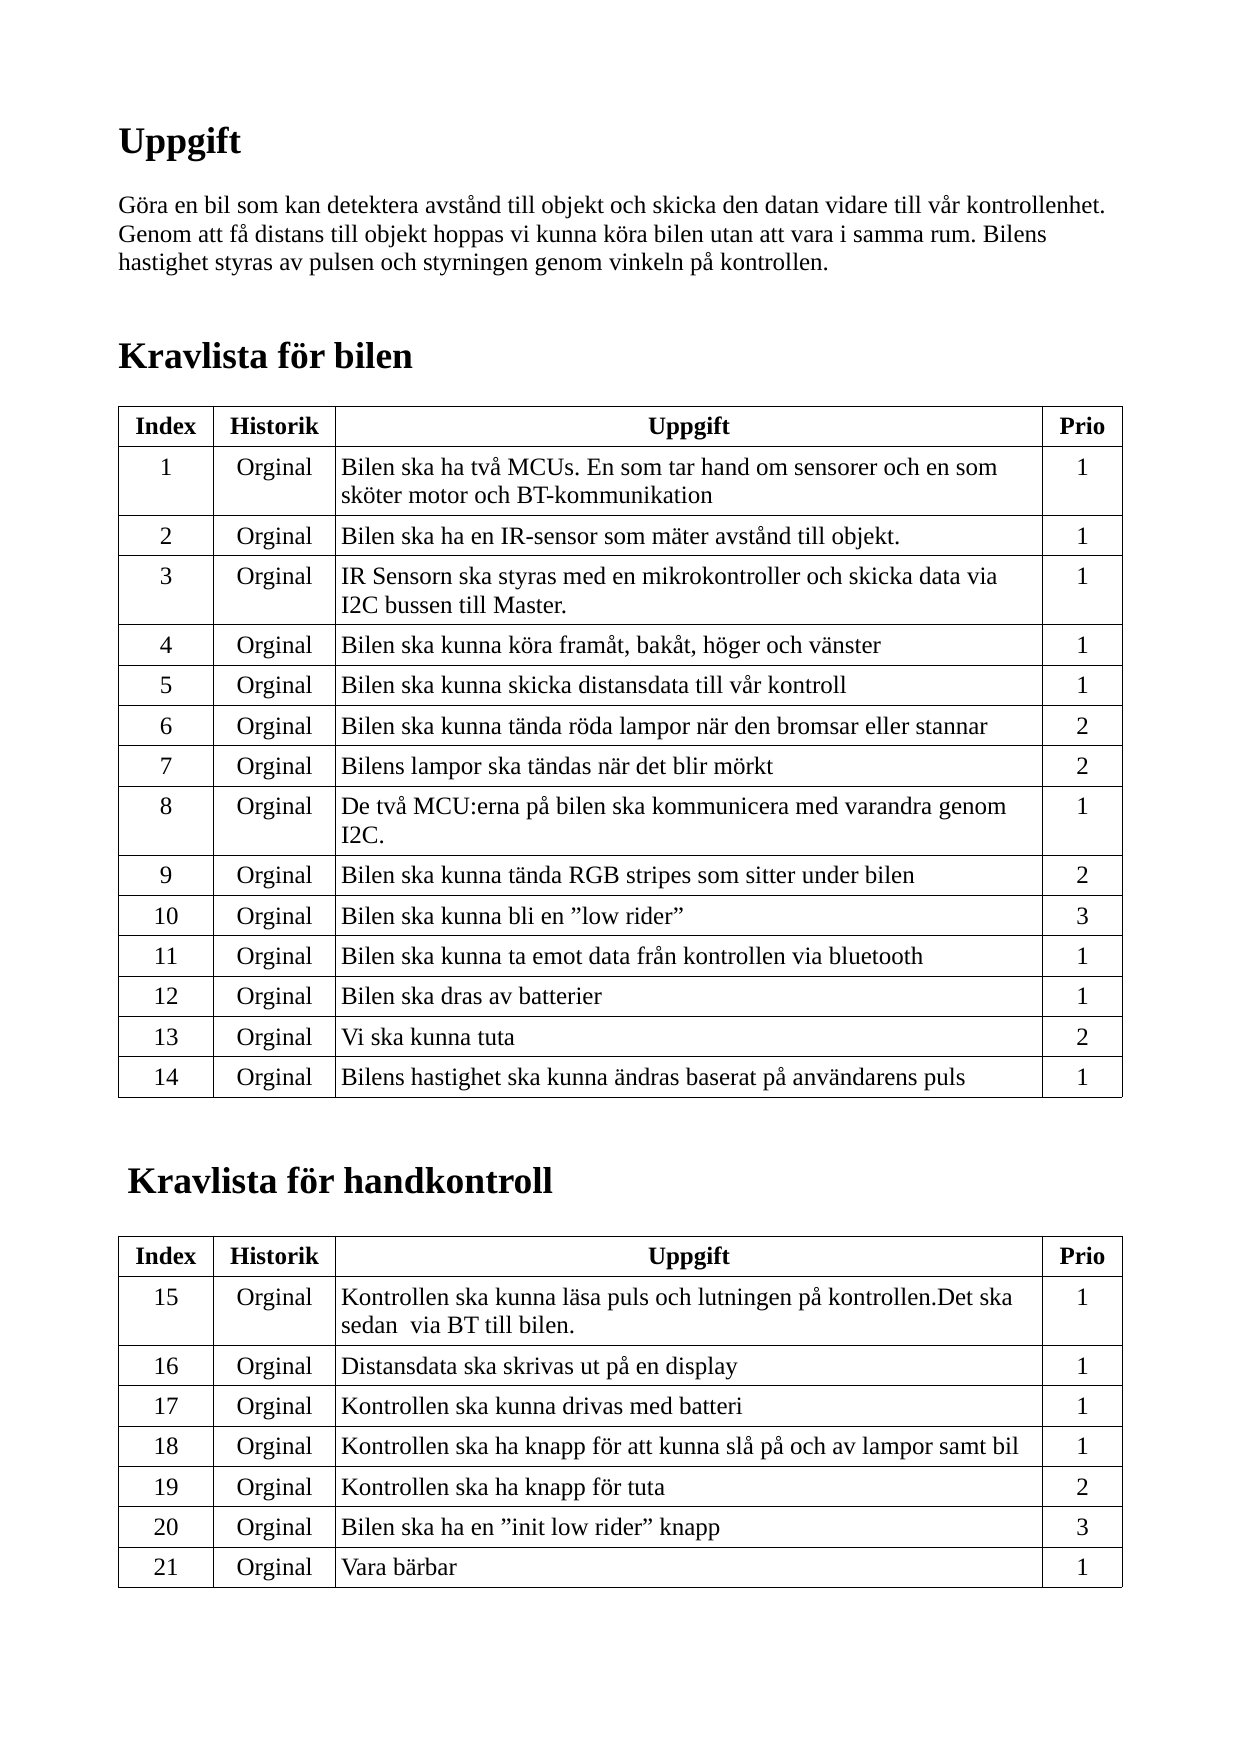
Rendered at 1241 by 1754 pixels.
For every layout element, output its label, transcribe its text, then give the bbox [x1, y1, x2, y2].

table_cell 4 [119, 625, 213, 665]
table_cell Orginal [214, 1346, 335, 1385]
table_header Prio [1043, 1237, 1122, 1276]
table_header Historik [214, 407, 335, 446]
table_cell Orginal [214, 516, 335, 555]
table_cell 1 [1043, 1548, 1122, 1587]
table_cell Orginal [214, 787, 335, 855]
table_cell Orginal [214, 1017, 335, 1056]
table_cell Orginal [214, 625, 335, 665]
table_header Uppgift [336, 1237, 1042, 1276]
table_cell 21 [119, 1548, 213, 1587]
table_header Historik [214, 1237, 335, 1276]
table_cell 1 [1043, 666, 1122, 705]
table_cell Bilen ska ha två MCUs. En som tar hand om sensorer och en som sköter motor och BT-kommunikation [336, 447, 1042, 515]
table_header Index [119, 1237, 213, 1276]
table_cell Orginal [214, 556, 335, 624]
table_cell Kontrollen ska ha knapp för att kunna slå på och av lampor samt bil [336, 1427, 1042, 1466]
table_cell 3 [1043, 896, 1122, 935]
table_cell Vi ska kunna tuta [336, 1017, 1042, 1056]
table_cell Orginal [214, 977, 335, 1016]
table_cell 16 [119, 1346, 213, 1385]
table_cell 1 [1043, 1346, 1122, 1385]
table_cell Bilen ska kunna bli en ”low rider” [336, 896, 1042, 935]
table_cell 1 [1043, 787, 1122, 855]
text Kravlista för bilen [118, 334, 1122, 377]
table_cell 1 [119, 447, 213, 515]
table_cell Bilen ska kunna tända RGB stripes som sitter under bilen [336, 856, 1042, 895]
table_cell Bilen ska kunna skicka distansdata till vår kontroll [336, 666, 1042, 705]
table_cell 1 [1043, 516, 1122, 555]
table_cell 14 [119, 1057, 213, 1097]
table_cell 8 [119, 787, 213, 855]
table_cell Bilen ska kunna tända röda lampor när den bromsar eller stannar [336, 706, 1042, 745]
table_cell 15 [119, 1277, 213, 1345]
table_cell 10 [119, 896, 213, 935]
table_header Uppgift [336, 407, 1042, 446]
table_cell 1 [1043, 1386, 1122, 1426]
table_cell 11 [119, 936, 213, 976]
table_cell 17 [119, 1386, 213, 1426]
table_cell Vara bärbar [336, 1548, 1042, 1587]
table_cell 1 [1043, 1277, 1122, 1345]
table_cell 1 [1043, 1427, 1122, 1466]
table_cell Orginal [214, 896, 335, 935]
table_cell Orginal [214, 706, 335, 745]
table_cell Distansdata ska skrivas ut på en display [336, 1346, 1042, 1385]
table_cell Bilen ska kunna köra framåt, bakåt, höger och vänster [336, 625, 1042, 665]
table_cell Kontrollen ska ha knapp för tuta [336, 1467, 1042, 1506]
table_cell 1 [1043, 1057, 1122, 1097]
text Kravlista för handkontroll [118, 1159, 1122, 1202]
table_cell 7 [119, 746, 213, 786]
table_cell 9 [119, 856, 213, 895]
table_cell 3 [119, 556, 213, 624]
table_cell 3 [1043, 1507, 1122, 1547]
table_cell Orginal [214, 1386, 335, 1426]
table_cell Orginal [214, 1507, 335, 1547]
table_cell 18 [119, 1427, 213, 1466]
table_cell 1 [1043, 447, 1122, 515]
table_cell Orginal [214, 1548, 335, 1587]
table_cell 12 [119, 977, 213, 1016]
table_cell Bilen ska ha en ”init low rider” knapp [336, 1507, 1042, 1547]
table_cell 1 [1043, 977, 1122, 1016]
table_cell 6 [119, 706, 213, 745]
table_cell Kontrollen ska kunna läsa puls och lutningen på kontrollen.Det ska sedan via BT till bilen. [336, 1277, 1042, 1345]
table_cell 13 [119, 1017, 213, 1056]
table_cell Orginal [214, 666, 335, 705]
table_cell 5 [119, 666, 213, 705]
table_cell 1 [1043, 936, 1122, 976]
table_cell 20 [119, 1507, 213, 1547]
table_cell Orginal [214, 936, 335, 976]
text Göra en bil som kan detektera avstånd till objekt och skicka den datan vidare till vår kontrollenhet. Genom att få distans till objekt hoppas vi kunna köra bilen utan att vara i samma rum. Bilens hastighet styras av pulsen och styrningen genom vinkeln på kontrollen. [118, 190, 1122, 276]
table_cell Bilen ska kunna ta emot data från kontrollen via bluetooth [336, 936, 1042, 976]
table_cell Bilens hastighet ska kunna ändras baserat på användarens puls [336, 1057, 1042, 1097]
table_cell Kontrollen ska kunna drivas med batteri [336, 1386, 1042, 1426]
table_cell 19 [119, 1467, 213, 1506]
table_header Index [119, 407, 213, 446]
table_cell Orginal [214, 1467, 335, 1506]
table_cell Orginal [214, 746, 335, 786]
table_cell 2 [1043, 856, 1122, 895]
table_cell 2 [119, 516, 213, 555]
table_cell 2 [1043, 706, 1122, 745]
table_cell 2 [1043, 746, 1122, 786]
table_header Prio [1043, 407, 1122, 446]
table_cell Orginal [214, 856, 335, 895]
table_cell 1 [1043, 625, 1122, 665]
table_cell Orginal [214, 1427, 335, 1466]
text Uppgift [118, 118, 1122, 161]
table_cell Orginal [214, 1057, 335, 1097]
table_cell Bilen ska dras av batterier [336, 977, 1042, 1016]
table_cell 2 [1043, 1467, 1122, 1506]
table_cell Orginal [214, 447, 335, 515]
table_cell 1 [1043, 556, 1122, 624]
table_cell De två MCU:erna på bilen ska kommunicera med varandra genom I2C. [336, 787, 1042, 855]
table_cell 2 [1043, 1017, 1122, 1056]
table_cell IR Sensorn ska styras med en mikrokontroller och skicka data via I2C bussen till Master. [336, 556, 1042, 624]
table_cell Bilen ska ha en IR-sensor som mäter avstånd till objekt. [336, 516, 1042, 555]
table_cell Orginal [214, 1277, 335, 1345]
table_cell Bilens lampor ska tändas när det blir mörkt [336, 746, 1042, 786]
